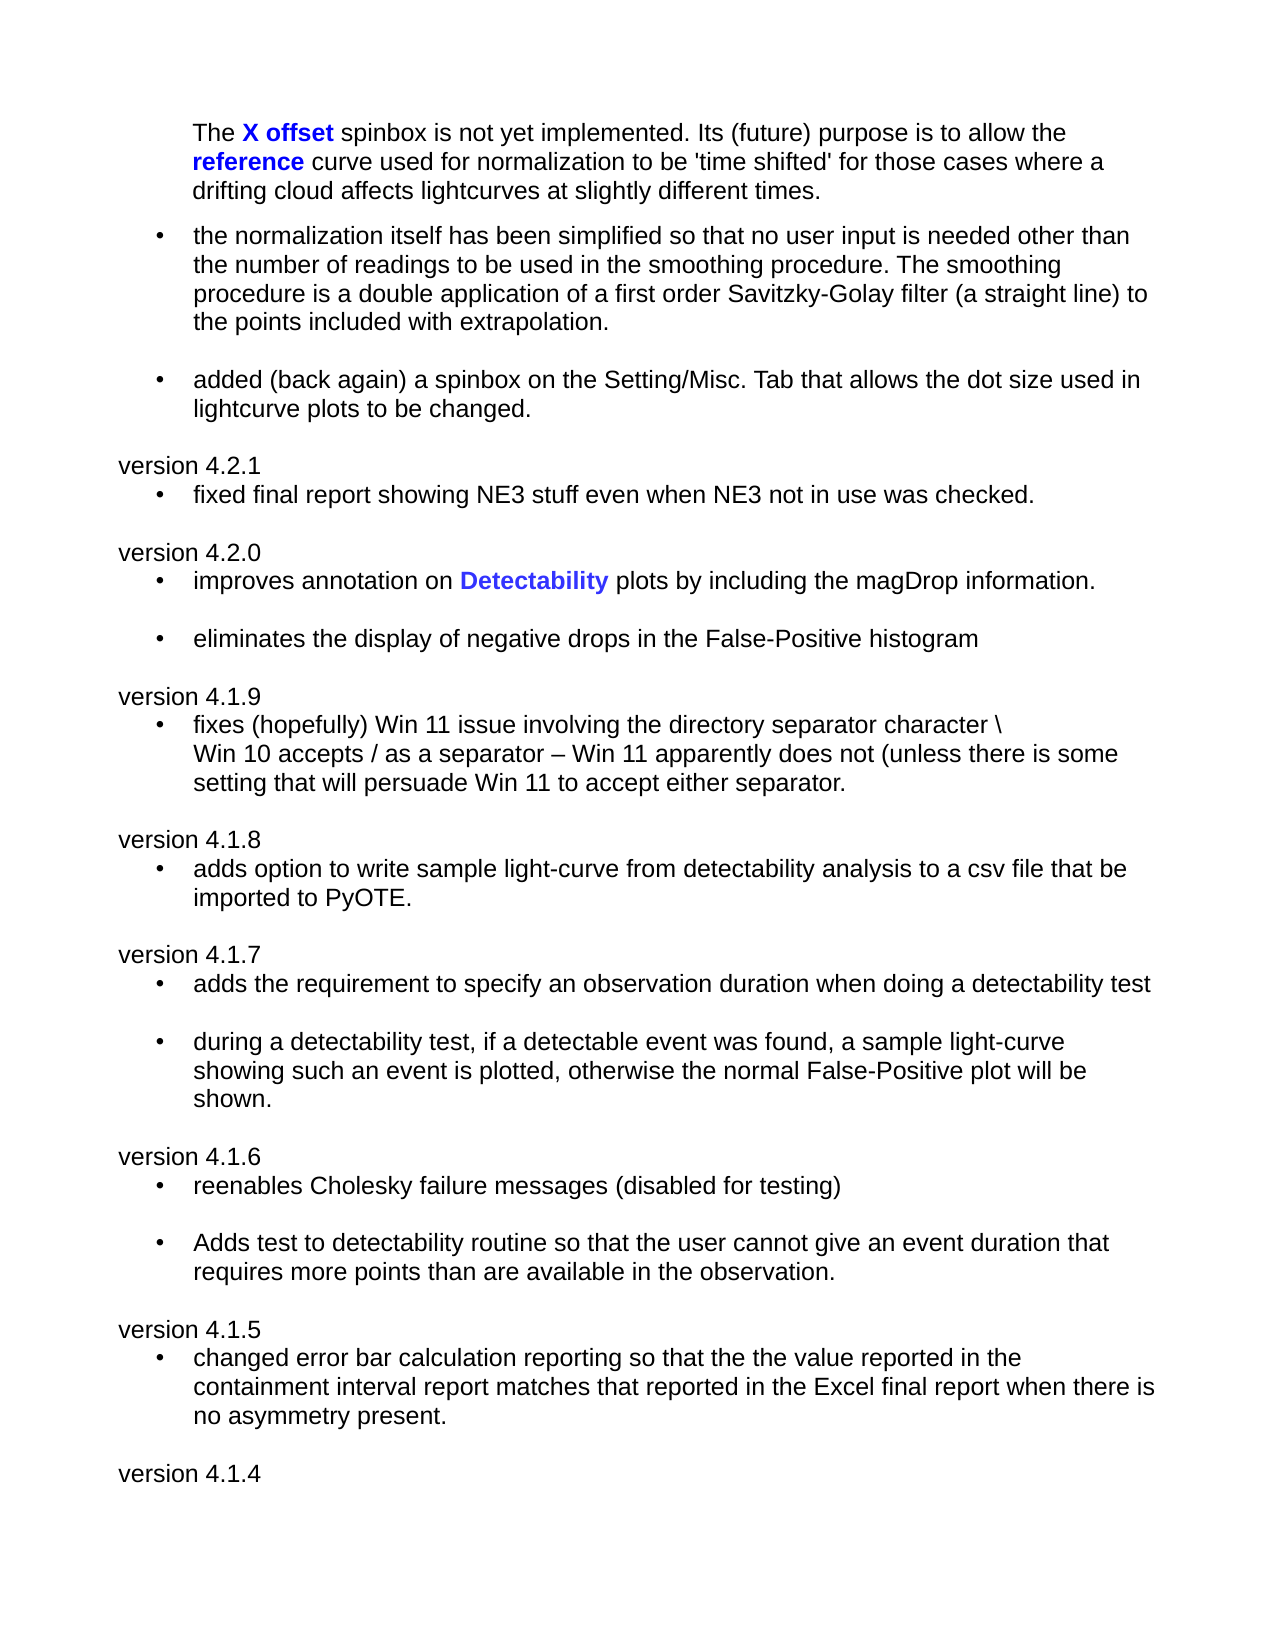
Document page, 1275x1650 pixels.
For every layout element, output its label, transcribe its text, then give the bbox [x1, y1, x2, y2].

text version 4.1.9 [118, 682, 1157, 710]
list the normalization itself has been simplified so that no user input is needed other than the number of readings to be used in the smoothing procedure. The smoothing procedure is a double application of a first order Savitzky-Golay filter (a straight line) to the points included with extrapolation. [156, 221, 1157, 365]
list eliminates the display of negative drops in the False-Positive histogram [156, 624, 1157, 682]
list fixes (hopefully) Win 11 issue involving the directory separator character \ Win 10 accepts / as a separator – Win 11 apparently does not (unless there is some setting that will persuade Win 11 to accept either separator. [156, 710, 1157, 825]
text version 4.2.0 [118, 538, 1157, 566]
text version 4.1.6 [118, 1142, 1157, 1171]
list added (back again) a spinbox on the Setting/Misc. Tab that allows the dot size used in lightcurve plots to be changed. [156, 365, 1157, 451]
list changed error bar calculation reporting so that the the value reported in the containment interval report matches that reported in the Excel final report when there is no asymmetry present. [156, 1343, 1157, 1430]
list adds option to write sample light-curve from detectability analysis to a csv file that be imported to PyOTE. [156, 854, 1157, 941]
text version 4.1.7 [118, 941, 1157, 969]
list adds the requirement to specify an observation duration when doing a detectability test [156, 969, 1157, 1027]
list fixed final report showing NE3 stuff even when NE3 not in use was checked. [156, 480, 1157, 538]
list Adds test to detectability routine so that the user cannot give an event duration that requires more points than are available in the observation. [156, 1228, 1157, 1315]
list reenables Cholesky failure messages (disabled for testing) [156, 1171, 1157, 1228]
list during a detectability test, if a detectable event was found, a sample light-curve showing such an event is plotted, otherwise the normal False-Positive plot will be shown. [156, 1027, 1157, 1142]
text version 4.1.4 [118, 1458, 1157, 1487]
text version 4.2.1 [118, 451, 1157, 480]
list improves annotation on Detectability plots by including the magDrop information. [156, 566, 1157, 624]
text The X offset spinbox is not yet implemented. Its (future) purpose is to allow the reference curve used for normalization to be 'time shifted' for those cases where a drifting cloud affects lightcurves at slightly different times. [192, 118, 1157, 204]
text version 4.1.8 [118, 825, 1157, 854]
text version 4.1.5 [118, 1315, 1157, 1343]
